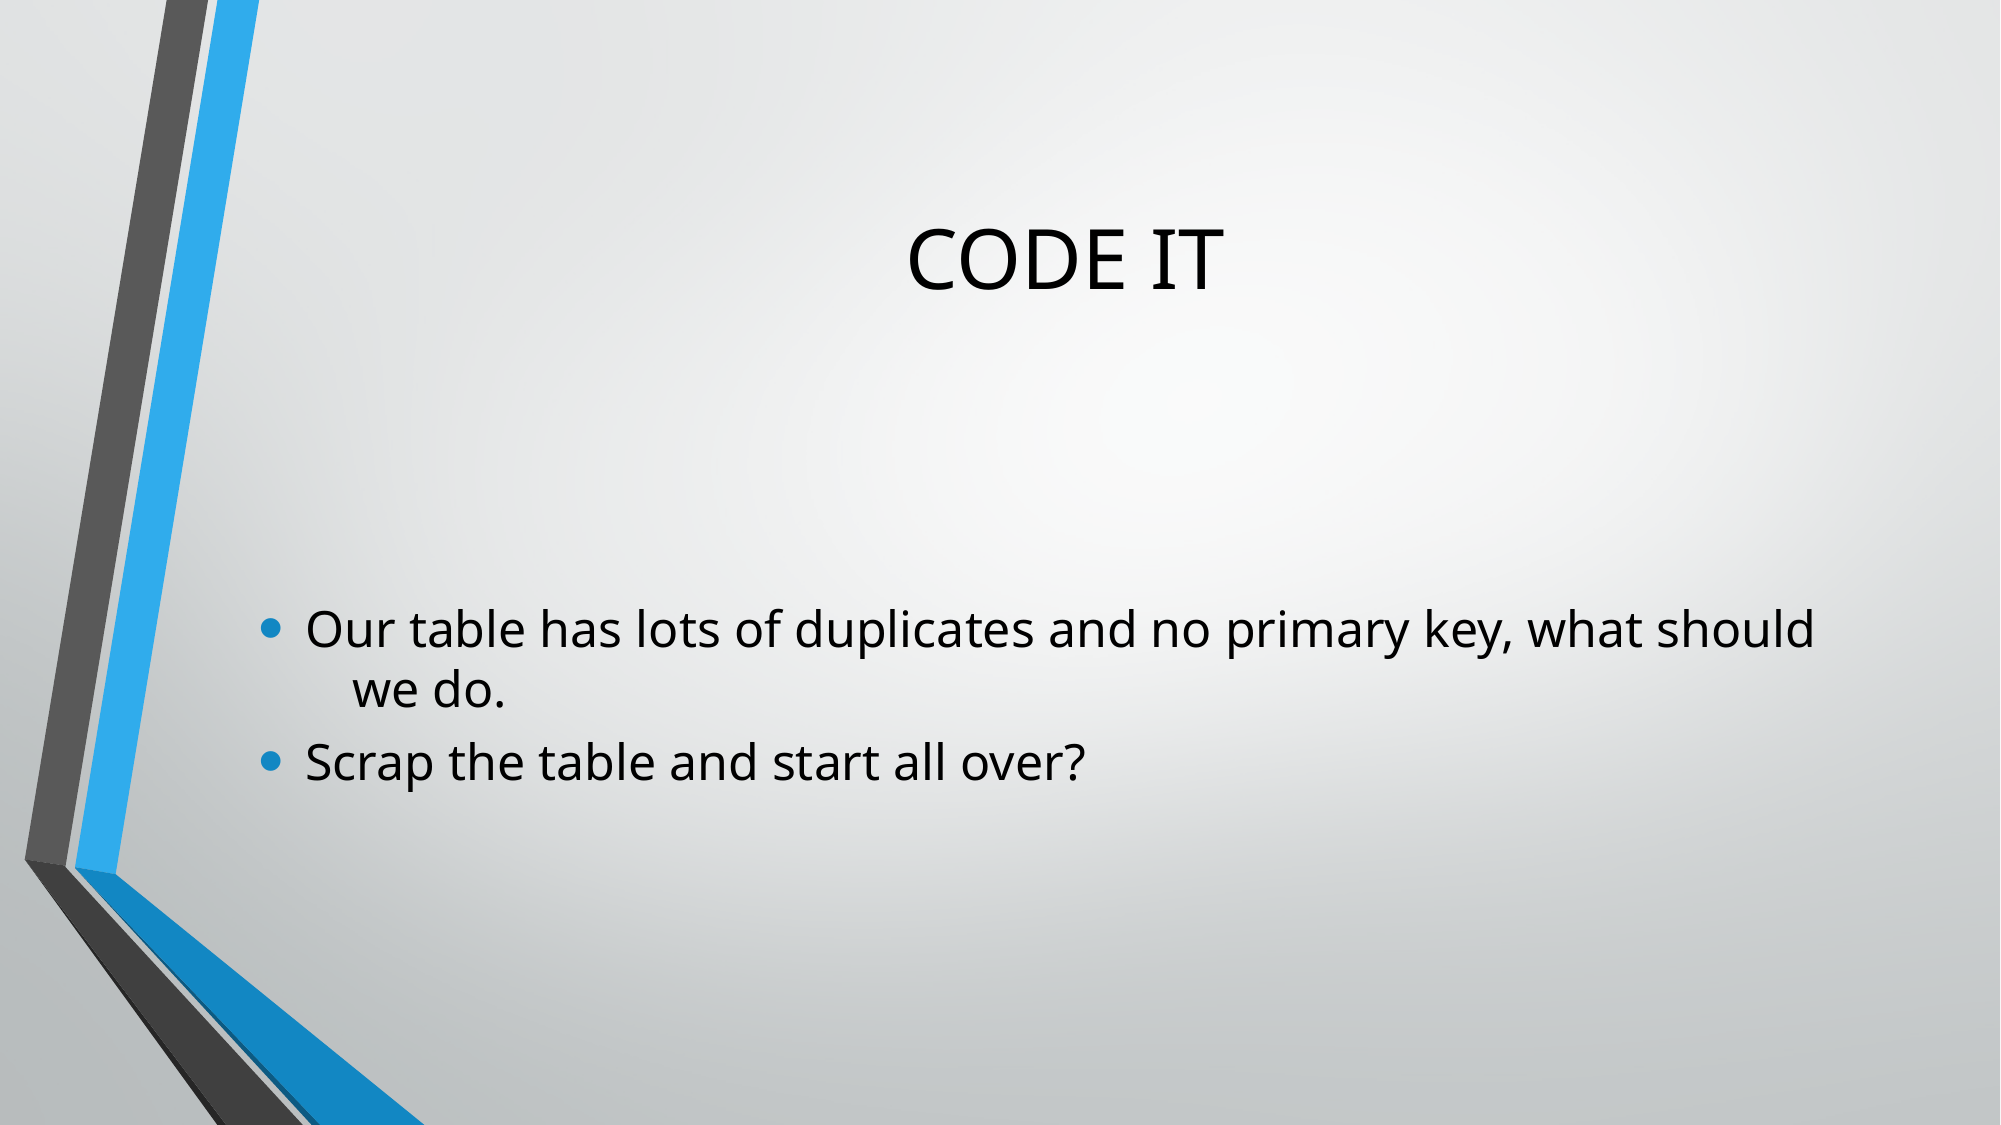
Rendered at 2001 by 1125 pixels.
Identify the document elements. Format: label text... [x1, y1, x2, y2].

title CODE IT [243, 112, 1887, 400]
list Our table has lots of duplicates and no primary key, what should we do. Scrap the table and start all over? [243, 437, 1887, 950]
